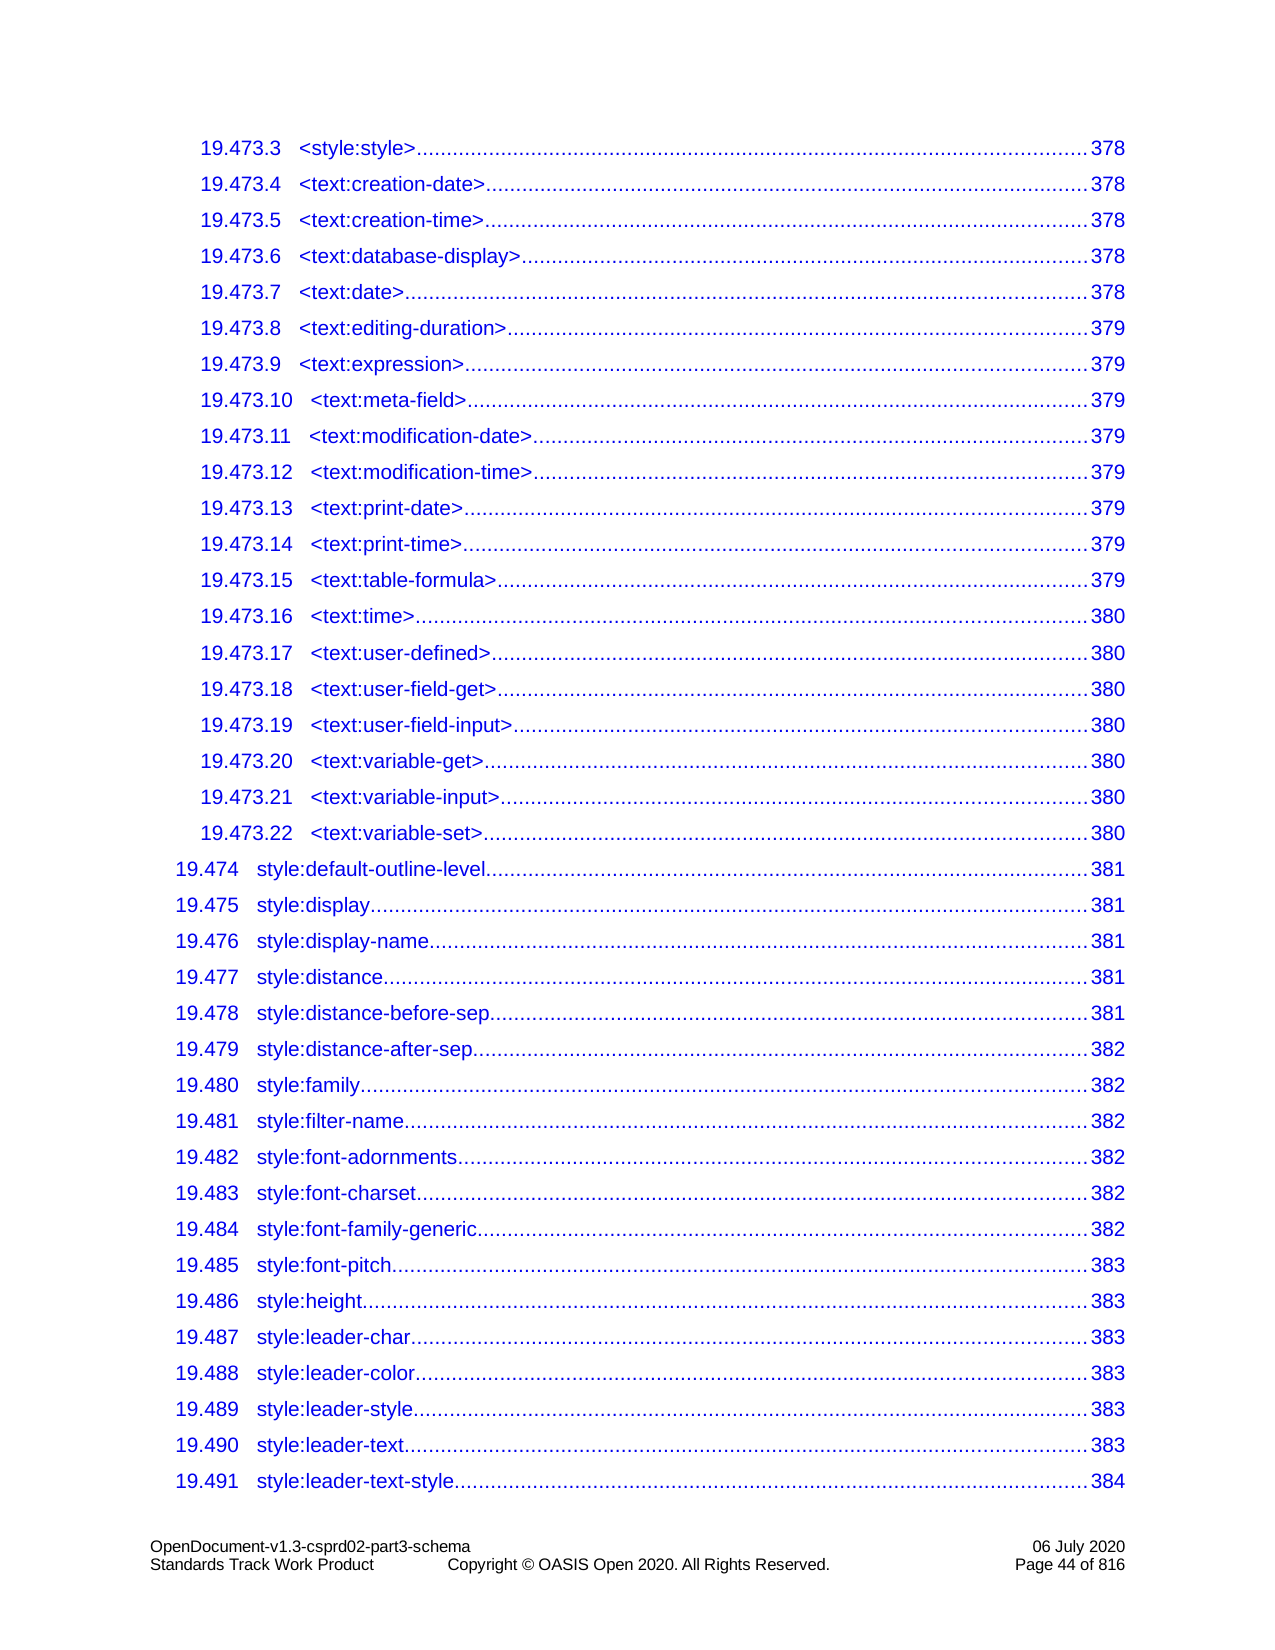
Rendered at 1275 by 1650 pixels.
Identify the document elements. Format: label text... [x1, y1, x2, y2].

text 19.478 style:distance-before-sep 381 [175, 1001, 1125, 1025]
text 19.479 style:distance-after-sep 382 [175, 1037, 1125, 1061]
text 19.487 style:leader-char 383 [175, 1326, 1125, 1349]
text 19.473.3 <style:style> 378 [200, 136, 1125, 160]
text 19.473.12 <text:modification-time> 379 [200, 461, 1125, 484]
text 19.477 style:distance 381 [175, 965, 1125, 989]
text 19.473.9 <text:expression> 379 [200, 353, 1125, 376]
text 19.473.15 <text:table-formula> 379 [200, 569, 1125, 592]
text 19.473.11 <text:modification-date> 379 [200, 425, 1125, 448]
text 19.488 style:leader-color 383 [175, 1362, 1125, 1385]
text 19.473.7 <text:date> 378 [200, 281, 1125, 304]
text 19.473.5 <text:creation-time> 378 [200, 208, 1125, 232]
text 19.473.17 <text:user-defined> 380 [200, 641, 1125, 664]
text 19.473.19 <text:user-field-input> 380 [200, 713, 1125, 737]
text 19.491 style:leader-text-style 384 [175, 1470, 1125, 1493]
text 19.476 style:display-name 381 [175, 929, 1125, 953]
text 19.474 style:default-outline-level 381 [175, 857, 1125, 881]
text 19.486 style:height 383 [175, 1290, 1125, 1313]
text 19.489 style:leader-style 383 [175, 1398, 1125, 1421]
text 19.484 style:font-family-generic 382 [175, 1218, 1125, 1241]
text 19.473.13 <text:print-date> 379 [200, 497, 1125, 520]
text 19.480 style:family 382 [175, 1073, 1125, 1097]
text 19.473.8 <text:editing-duration> 379 [200, 317, 1125, 340]
text 19.473.6 <text:database-display> 378 [200, 244, 1125, 268]
text 19.473.14 <text:print-time> 379 [200, 533, 1125, 556]
text 19.482 style:font-adornments 382 [175, 1146, 1125, 1169]
text 19.475 style:display 381 [175, 893, 1125, 917]
text 19.473.22 <text:variable-set> 380 [200, 821, 1125, 845]
text 19.473.16 <text:time> 380 [200, 605, 1125, 628]
text 19.490 style:leader-text 383 [175, 1434, 1125, 1457]
text 19.473.20 <text:variable-get> 380 [200, 749, 1125, 773]
text 19.473.4 <text:creation-date> 378 [200, 172, 1125, 196]
text 19.481 style:filter-name 382 [175, 1109, 1125, 1133]
text 19.483 style:font-charset 382 [175, 1182, 1125, 1205]
text 19.473.18 <text:user-field-get> 380 [200, 677, 1125, 701]
text 19.473.10 <text:meta-field> 379 [200, 389, 1125, 412]
text 19.473.21 <text:variable-input> 380 [200, 785, 1125, 809]
text 19.485 style:font-pitch 383 [175, 1254, 1125, 1277]
